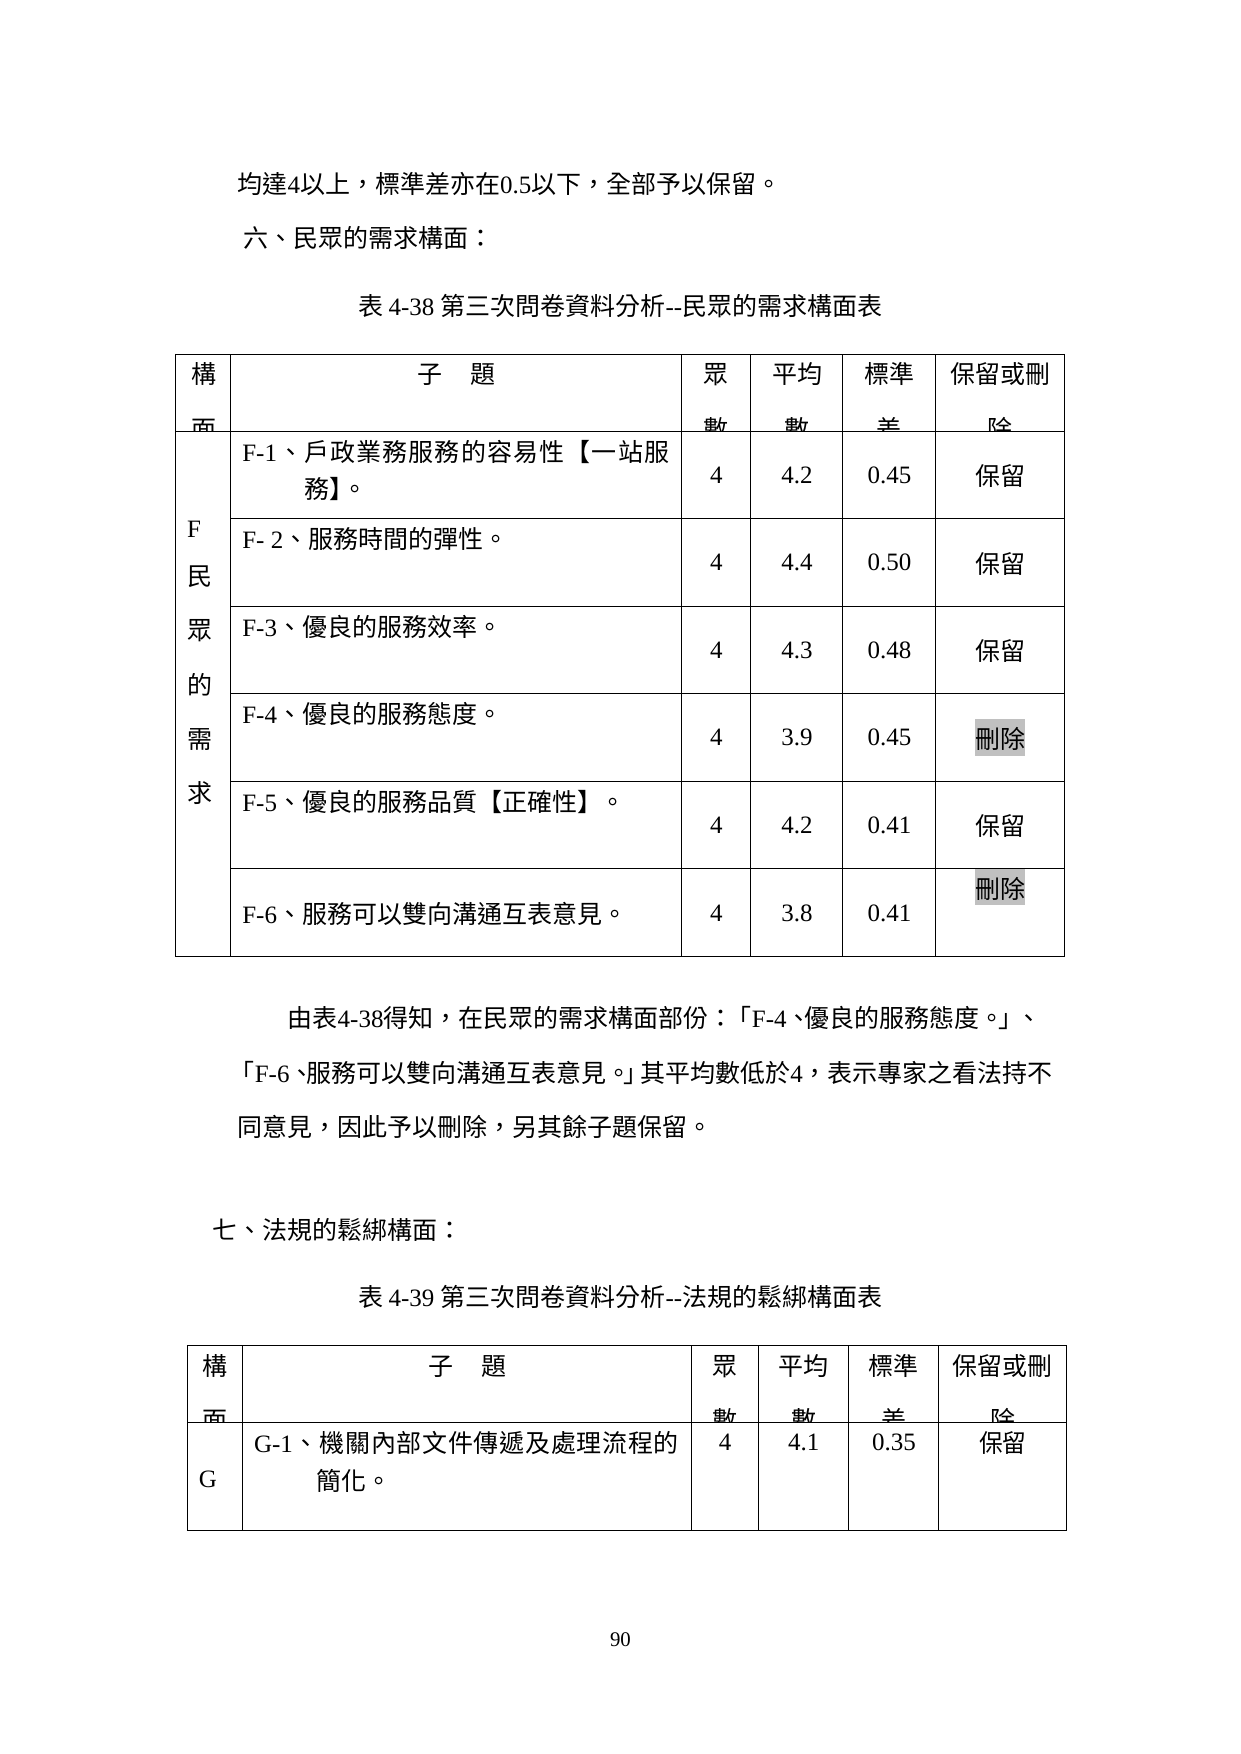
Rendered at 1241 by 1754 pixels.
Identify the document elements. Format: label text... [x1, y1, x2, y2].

table_header 子 題 [243, 1346, 691, 1422]
text 表4-39 第三次問卷資料分析--法規的鬆綁構面表 [187, 1277, 1053, 1315]
table_cell 0.48 [843, 607, 935, 693]
table_cell 4.3 [751, 607, 842, 693]
table_cell 保留 [936, 607, 1064, 693]
table_cell 刪除 [936, 869, 1064, 956]
table_header 構 面 [188, 1346, 242, 1422]
table_cell 3.8 [751, 869, 842, 956]
table_header 子 題 [231, 355, 681, 431]
table_header 平均數 [759, 1346, 848, 1422]
table_cell 保留 [936, 519, 1064, 606]
table_cell 0.45 [843, 432, 935, 518]
table_cell F 民眾的需求 [176, 432, 230, 956]
table_cell 4.4 [751, 519, 842, 606]
text 由表4-38得知，在民眾的需求構面部份：「F-4、優良的服務態度。」、「F-6、服務可以雙向溝通互表意見。」其平均數低於4，表示專家之看法持不同意見，因此予以刪除，另其餘子題保留。 [237, 999, 1053, 1144]
table_cell 4 [692, 1423, 758, 1530]
table_header 眾數 [682, 355, 750, 431]
table_cell 保留 [939, 1423, 1066, 1530]
table_header 保留或刪除 [939, 1346, 1066, 1422]
table_header 構 面 [176, 355, 230, 431]
table_cell 0.45 [843, 694, 935, 781]
table_cell F- 2、服務時間的彈性。 [231, 519, 681, 606]
table_cell F-4、優良的服務態度。 [231, 694, 681, 781]
table_cell G-1、機關內部文件傳遞及處理流程的簡化。 [243, 1423, 691, 1530]
text 六、民眾的需求構面： [237, 219, 1053, 255]
text 均達4以上，標準差亦在0.5以下，全部予以保留。 [237, 164, 1053, 201]
table_header 標準差 [849, 1346, 938, 1422]
table_cell F-3、優良的服務效率。 [231, 607, 681, 693]
text 表4-38 第三次問卷資料分析--民眾的需求構面表 [187, 286, 1053, 323]
text 七、法規的鬆綁構面： [187, 1210, 1053, 1247]
table_cell 4 [682, 607, 750, 693]
table_cell 4 [682, 869, 750, 956]
table_cell 0.41 [843, 782, 935, 868]
table_header 標準差 [843, 355, 935, 431]
table_cell 刪除 [936, 694, 1064, 781]
table_cell F-6、服務可以雙向溝通互表意見。 [231, 869, 681, 956]
table_cell F-5、優良的服務品質【正確性】。 [231, 782, 681, 868]
table_cell 4.1 [759, 1423, 848, 1530]
table_header 平均數 [751, 355, 842, 431]
table_header 眾數 [692, 1346, 758, 1422]
table_cell 保留 [936, 432, 1064, 518]
table_cell F-1、戶政業務服務的容易性【一站服務】。 [231, 432, 681, 518]
table_cell 4 [682, 694, 750, 781]
table_cell 0.50 [843, 519, 935, 606]
table_header 保留或刪除 [936, 355, 1064, 431]
table_cell 4 [682, 782, 750, 868]
table_cell 4 [682, 432, 750, 518]
table_cell 4.2 [751, 782, 842, 868]
table_cell G [188, 1423, 242, 1530]
table_cell 4.2 [751, 432, 842, 518]
table_cell 保留 [936, 782, 1064, 868]
table_cell 4 [682, 519, 750, 606]
table_cell 0.41 [843, 869, 935, 956]
table_cell 0.35 [849, 1423, 938, 1530]
table_cell 3.9 [751, 694, 842, 781]
